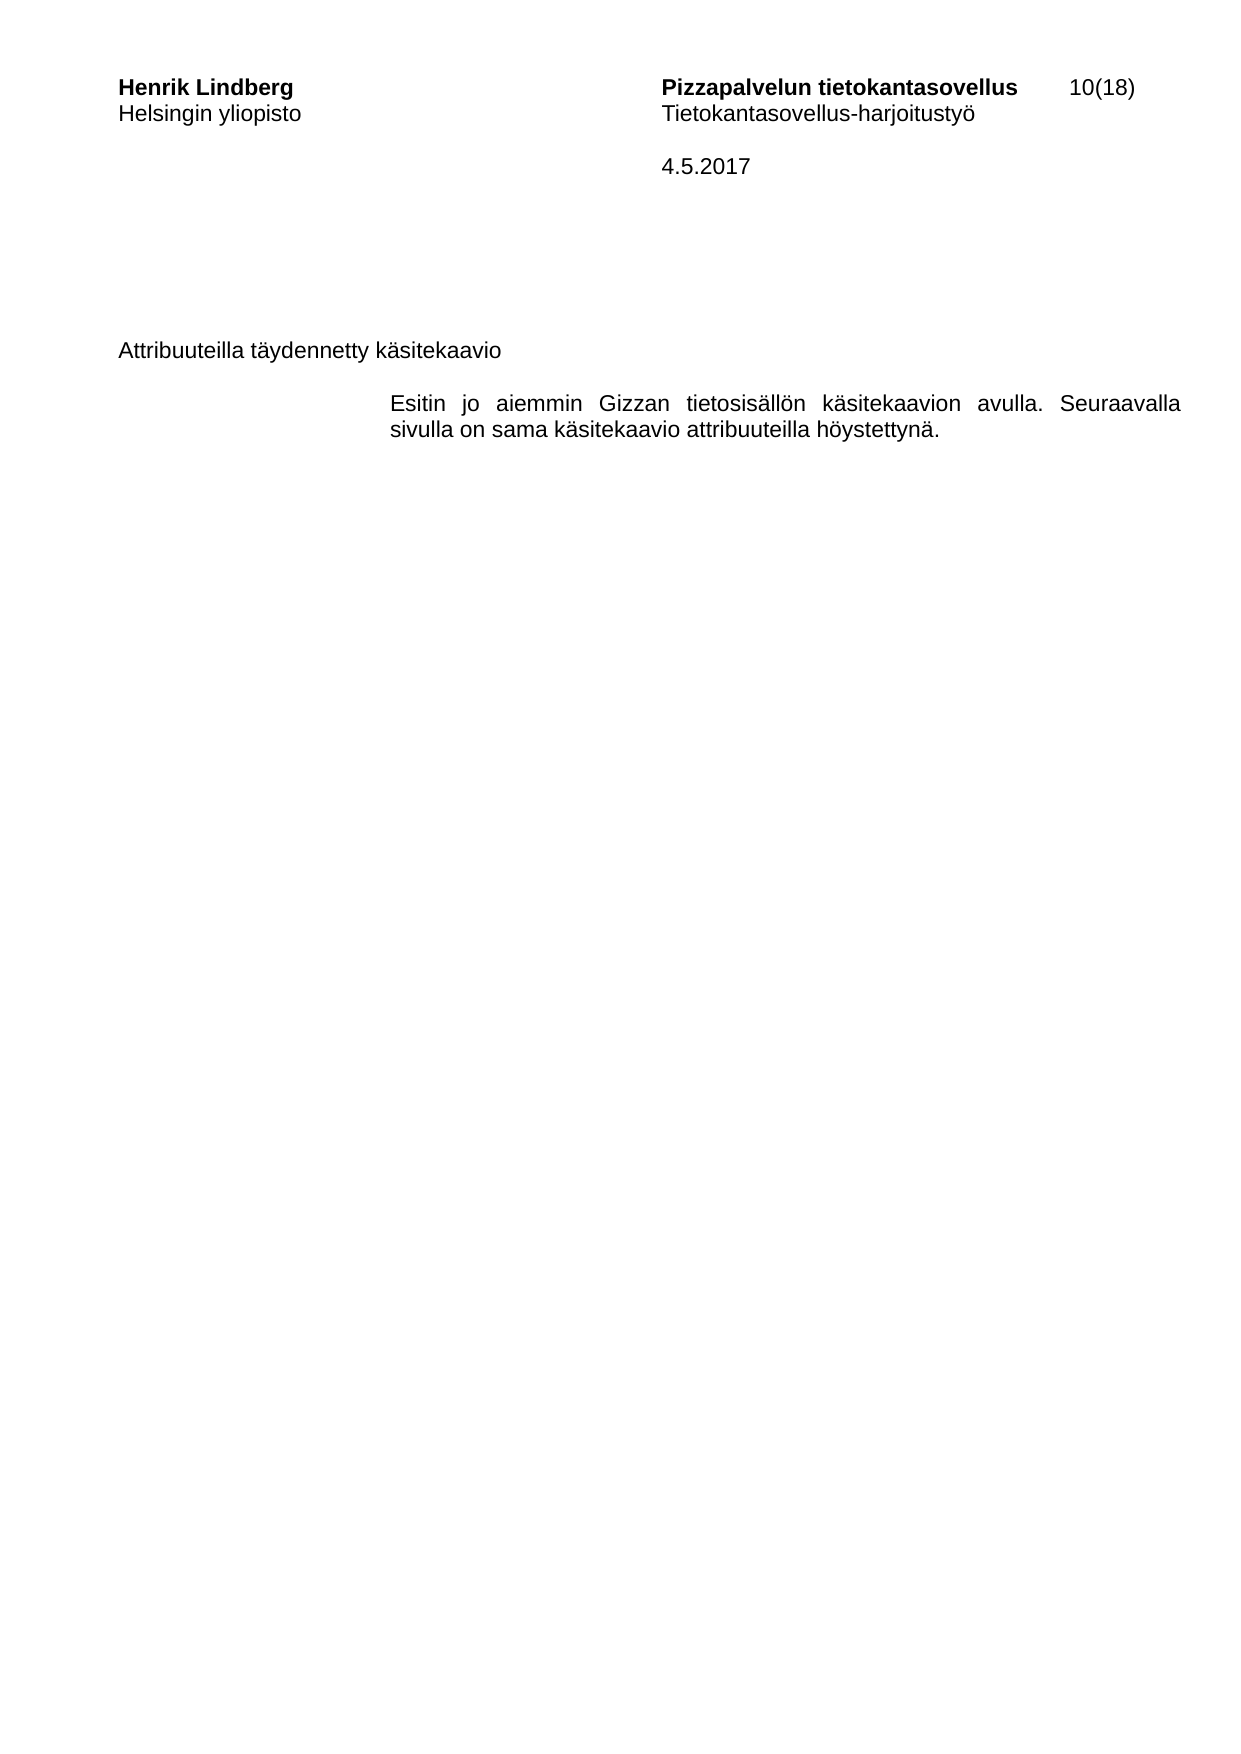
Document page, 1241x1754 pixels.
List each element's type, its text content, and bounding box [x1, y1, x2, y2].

text Attribuuteilla täydennetty käsitekaavio [118, 337, 1181, 364]
text Esitin jo aiemmin Gizzan tietosisällön käsitekaavion avulla. Seuraavalla sivulla on sama käsitekaavio attribuuteilla höystettynä. [118, 390, 1181, 443]
